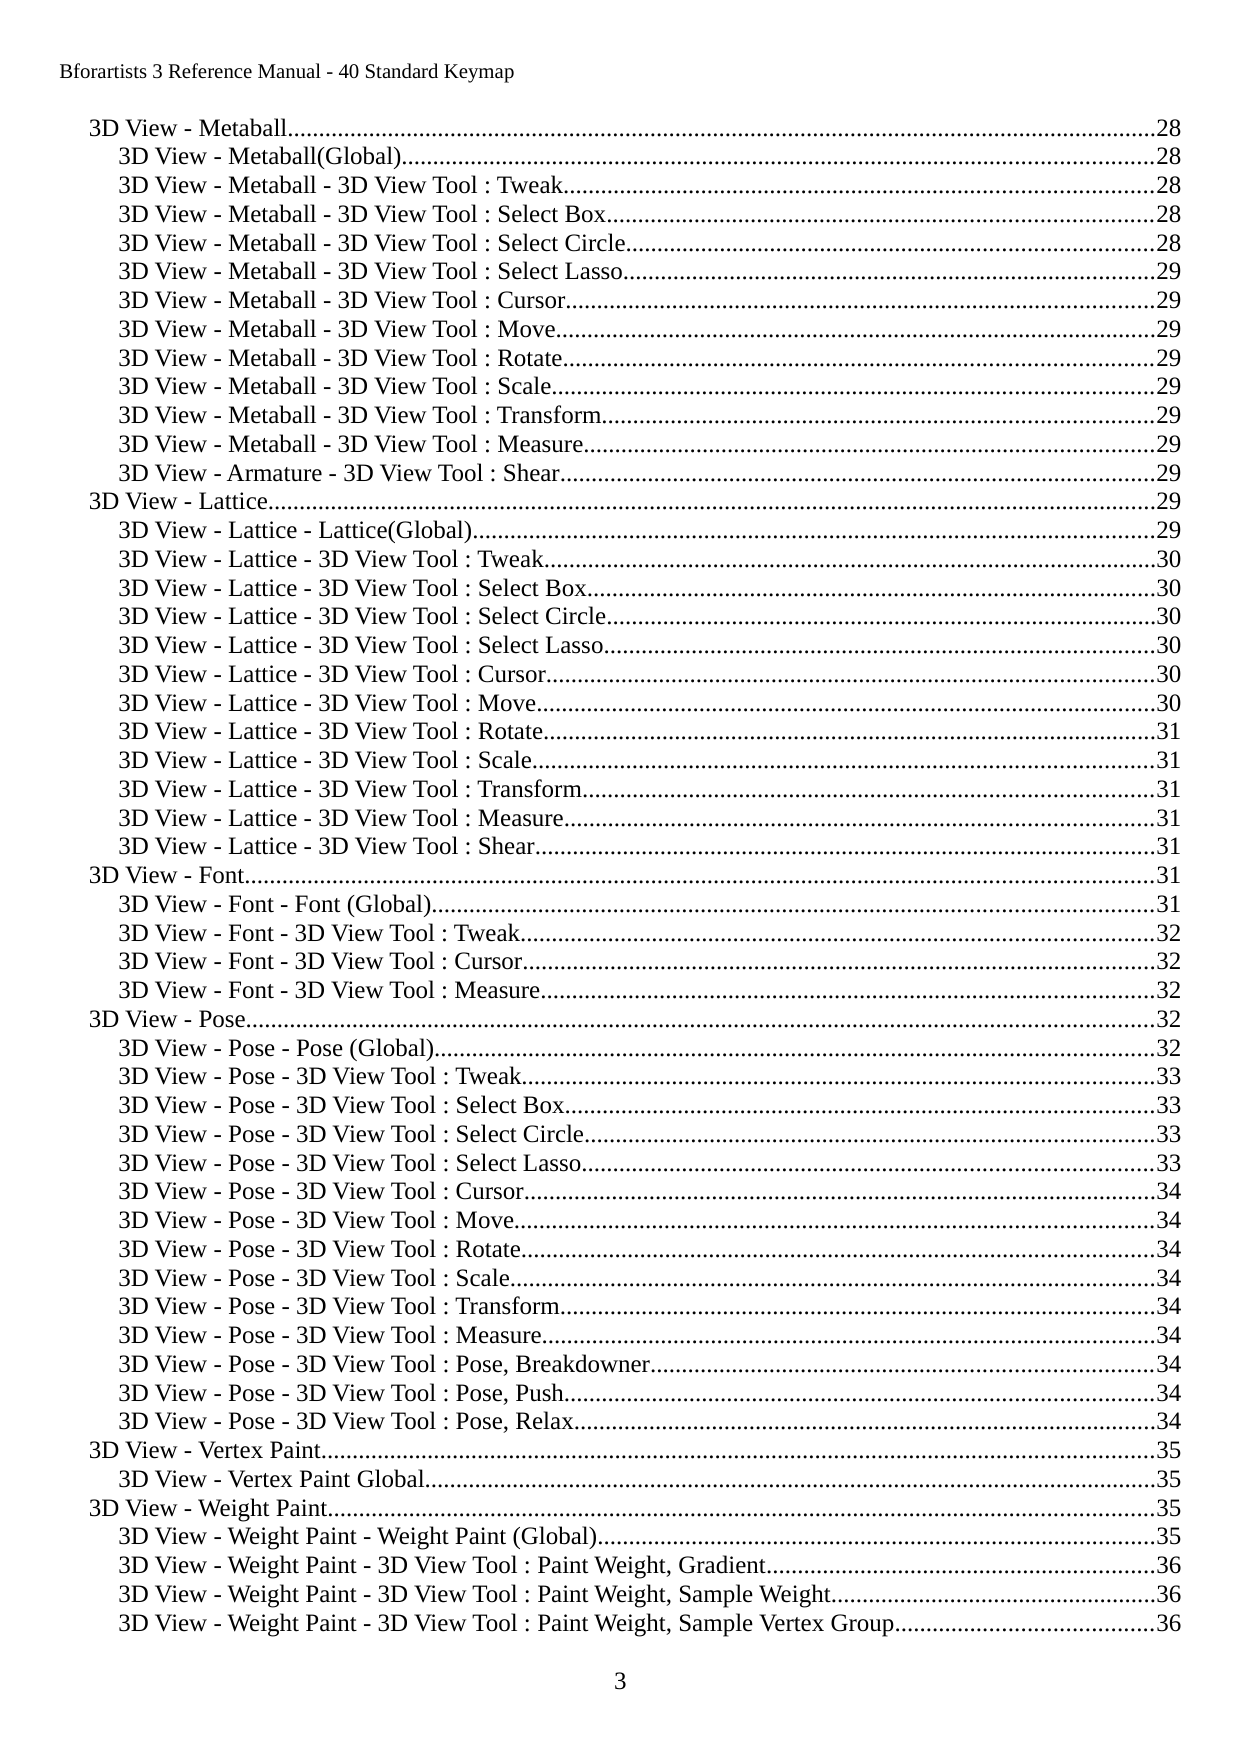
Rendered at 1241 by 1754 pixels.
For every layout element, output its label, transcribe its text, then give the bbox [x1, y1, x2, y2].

text 3D View - Font - Font (Global) 31 [118, 889, 1181, 918]
text 3D View - Font - 3D View Tool : Cursor 32 [118, 946, 1181, 975]
text 3D View - Metaball - 3D View Tool : Transform 29 [118, 400, 1181, 429]
text 3D View - Vertex Paint 35 [88, 1435, 1181, 1464]
text 3D View - Pose - 3D View Tool : Pose, Relax 34 [118, 1406, 1181, 1435]
text 3D View - Weight Paint - 3D View Tool : Paint Weight, Sample Vertex Group 36 [118, 1608, 1181, 1636]
text 3D View - Metaball - 3D View Tool : Measure 29 [118, 429, 1181, 458]
text 3D View - Lattice - 3D View Tool : Tweak 30 [118, 544, 1181, 573]
text 3D View - Pose - 3D View Tool : Transform 34 [118, 1291, 1181, 1320]
text 3D View - Pose - 3D View Tool : Move 34 [118, 1205, 1181, 1234]
text 3D View - Font 31 [88, 860, 1181, 889]
text 3D View - Pose - 3D View Tool : Select Lasso 33 [118, 1148, 1181, 1176]
text 3D View - Metaball - 3D View Tool : Select Lasso 29 [118, 256, 1181, 285]
text 3D View - Pose - 3D View Tool : Scale 34 [118, 1263, 1181, 1291]
text 3D View - Lattice - 3D View Tool : Select Circle 30 [118, 601, 1181, 630]
text 3D View - Lattice - 3D View Tool : Measure 31 [118, 803, 1181, 831]
text 3D View - Weight Paint - Weight Paint (Global) 35 [118, 1521, 1181, 1550]
text 3D View - Metaball(Global) 28 [118, 141, 1181, 170]
text 3D View - Lattice - 3D View Tool : Shear 31 [118, 831, 1181, 860]
text 3D View - Lattice - 3D View Tool : Select Box 30 [118, 573, 1181, 601]
text 3D View - Metaball - 3D View Tool : Select Circle 28 [118, 228, 1181, 256]
text 3D View - Pose 32 [88, 1004, 1181, 1033]
text 3D View - Weight Paint - 3D View Tool : Paint Weight, Gradient 36 [118, 1550, 1181, 1579]
text 3D View - Metaball - 3D View Tool : Select Box 28 [118, 199, 1181, 228]
text 3D View - Pose - 3D View Tool : Cursor 34 [118, 1176, 1181, 1205]
text 3D View - Lattice - 3D View Tool : Rotate 31 [118, 716, 1181, 745]
text 3D View - Metaball - 3D View Tool : Cursor 29 [118, 285, 1181, 314]
text 3D View - Weight Paint 35 [88, 1493, 1181, 1521]
text 3D View - Metaball - 3D View Tool : Rotate 29 [118, 343, 1181, 371]
text 3D View - Metaball - 3D View Tool : Tweak 28 [118, 170, 1181, 199]
text 3D View - Weight Paint - 3D View Tool : Paint Weight, Sample Weight 36 [118, 1579, 1181, 1608]
text 3D View - Lattice - 3D View Tool : Transform 31 [118, 774, 1181, 803]
text 3D View - Pose - Pose (Global) 32 [118, 1033, 1181, 1061]
text 3D View - Vertex Paint Global 35 [118, 1464, 1181, 1493]
text 3D View - Pose - 3D View Tool : Pose, Breakdowner 34 [118, 1349, 1181, 1378]
text 3D View - Lattice - Lattice(Global) 29 [118, 515, 1181, 544]
text 3D View - Pose - 3D View Tool : Rotate 34 [118, 1234, 1181, 1263]
text 3D View - Lattice - 3D View Tool : Cursor 30 [118, 659, 1181, 688]
text 3D View - Metaball - 3D View Tool : Scale 29 [118, 371, 1181, 400]
text 3D View - Metaball 28 [88, 113, 1181, 141]
text 3D View - Lattice - 3D View Tool : Scale 31 [118, 745, 1181, 774]
text 3D View - Font - 3D View Tool : Measure 32 [118, 975, 1181, 1004]
text 3D View - Armature - 3D View Tool : Shear 29 [118, 458, 1181, 486]
text 3D View - Lattice 29 [88, 486, 1181, 515]
text 3D View - Font - 3D View Tool : Tweak 32 [118, 918, 1181, 946]
text 3D View - Pose - 3D View Tool : Measure 34 [118, 1320, 1181, 1349]
text 3D View - Metaball - 3D View Tool : Move 29 [118, 314, 1181, 343]
text 3D View - Pose - 3D View Tool : Select Box 33 [118, 1090, 1181, 1119]
text 3D View - Lattice - 3D View Tool : Move 30 [118, 688, 1181, 716]
text 3D View - Lattice - 3D View Tool : Select Lasso 30 [118, 630, 1181, 659]
text 3D View - Pose - 3D View Tool : Select Circle 33 [118, 1119, 1181, 1148]
text 3D View - Pose - 3D View Tool : Tweak 33 [118, 1061, 1181, 1090]
text 3D View - Pose - 3D View Tool : Pose, Push 34 [118, 1378, 1181, 1406]
